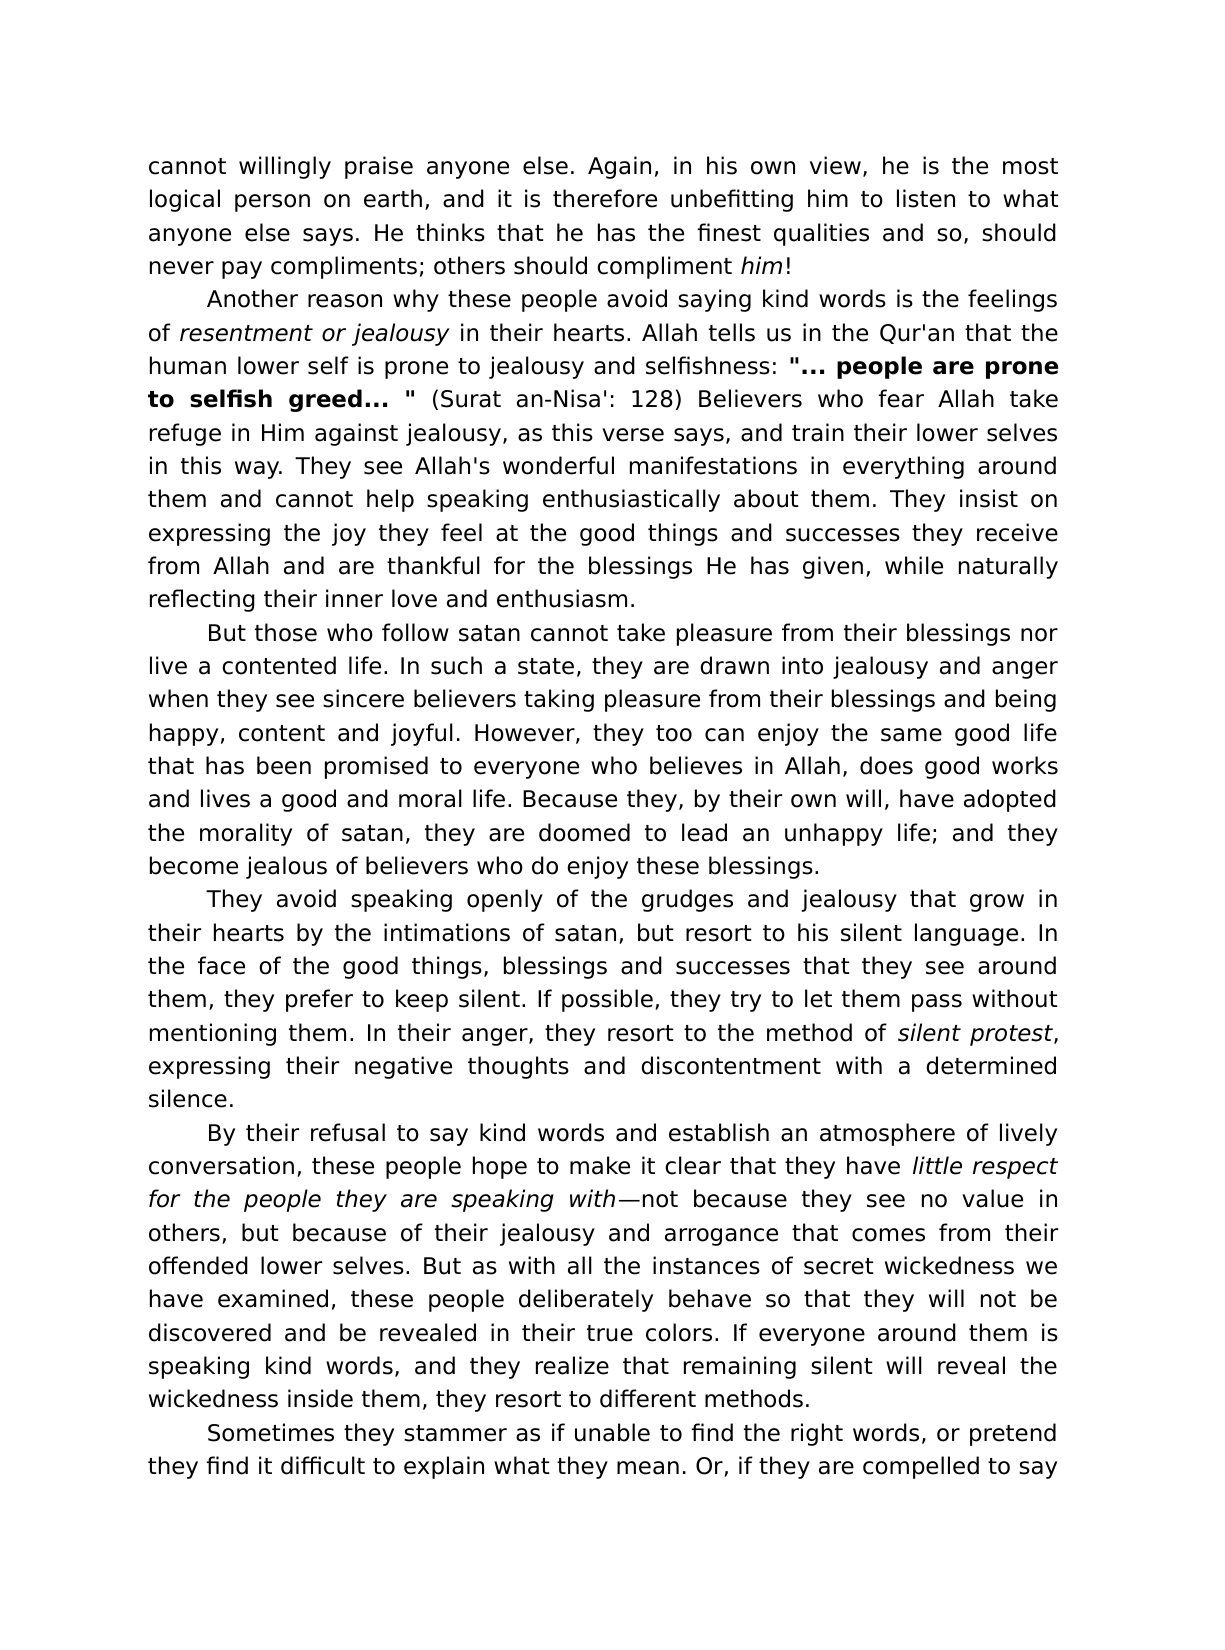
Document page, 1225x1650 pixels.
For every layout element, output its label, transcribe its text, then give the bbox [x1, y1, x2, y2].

text But those who follow satan cannot take pleasure from their blessings nor live a contented life. In such a state, they are drawn into jealousy and anger when they see sincere believers taking pleasure from their blessings and being happy, content and joyful. However, they too can enjoy the same good life that has been promised to everyone who believes in Allah, does good works and lives a good and moral life. Because they, by their own will, have adopted the morality of satan, they are doomed to lead an unhappy life; and they become jealous of believers who do enjoy these blessings. [148, 614, 1060, 881]
text By their refusal to say kind words and establish an atmosphere of lively conversation, these people hope to make it clear that they have little respect for the people they are speaking with—not because they see no value in others, but because of their jealousy and arrogance that comes from their offended lower selves. But as with all the instances of secret wickedness we have examined, these people deliberately behave so that they will not be discovered and be revealed in their true colors. If everyone around them is speaking kind words, and they realize that remaining silent will reveal the wickedness inside them, they resort to different methods. [148, 1114, 1060, 1414]
text Another reason why these people avoid saying kind words is the feelings of resentment or jealousy in their hearts. Allah tells us in the Qur'an that the human lower self is prone to jealousy and selfishness: "... people are prone to selfish greed... " (Surat an-Nisa': 128) Believers who fear Allah take refuge in Him against jealousy, as this verse says, and train their lower selves in this way. They see Allah's wonderful manifestations in everything around them and cannot help speaking enthusiastically about them. They insist on expressing the joy they feel at the good things and successes they receive from Allah and are thankful for the blessings He has given, while naturally reflecting their inner love and enthusiasm. [148, 281, 1060, 614]
text cannot willingly praise anyone else. Again, in his own view, he is the most logical person on earth, and it is therefore unbefitting him to listen to what anyone else says. He thinks that he has the finest qualities and so, should never pay compliments; others should compliment him! [148, 148, 1060, 281]
text They avoid speaking openly of the grudges and jealousy that grow in their hearts by the intimations of satan, but resort to his silent language. In the face of the good things, blessings and successes that they see around them, they prefer to keep silent. If possible, they try to let them pass without mentioning them. In their anger, they resort to the method of silent protest, expressing their negative thoughts and discontentment with a determined silence. [148, 881, 1060, 1114]
text Sometimes they stammer as if unable to find the right words, or pretend they find it difficult to explain what they mean. Or, if they are compelled to say [148, 1414, 1060, 1481]
